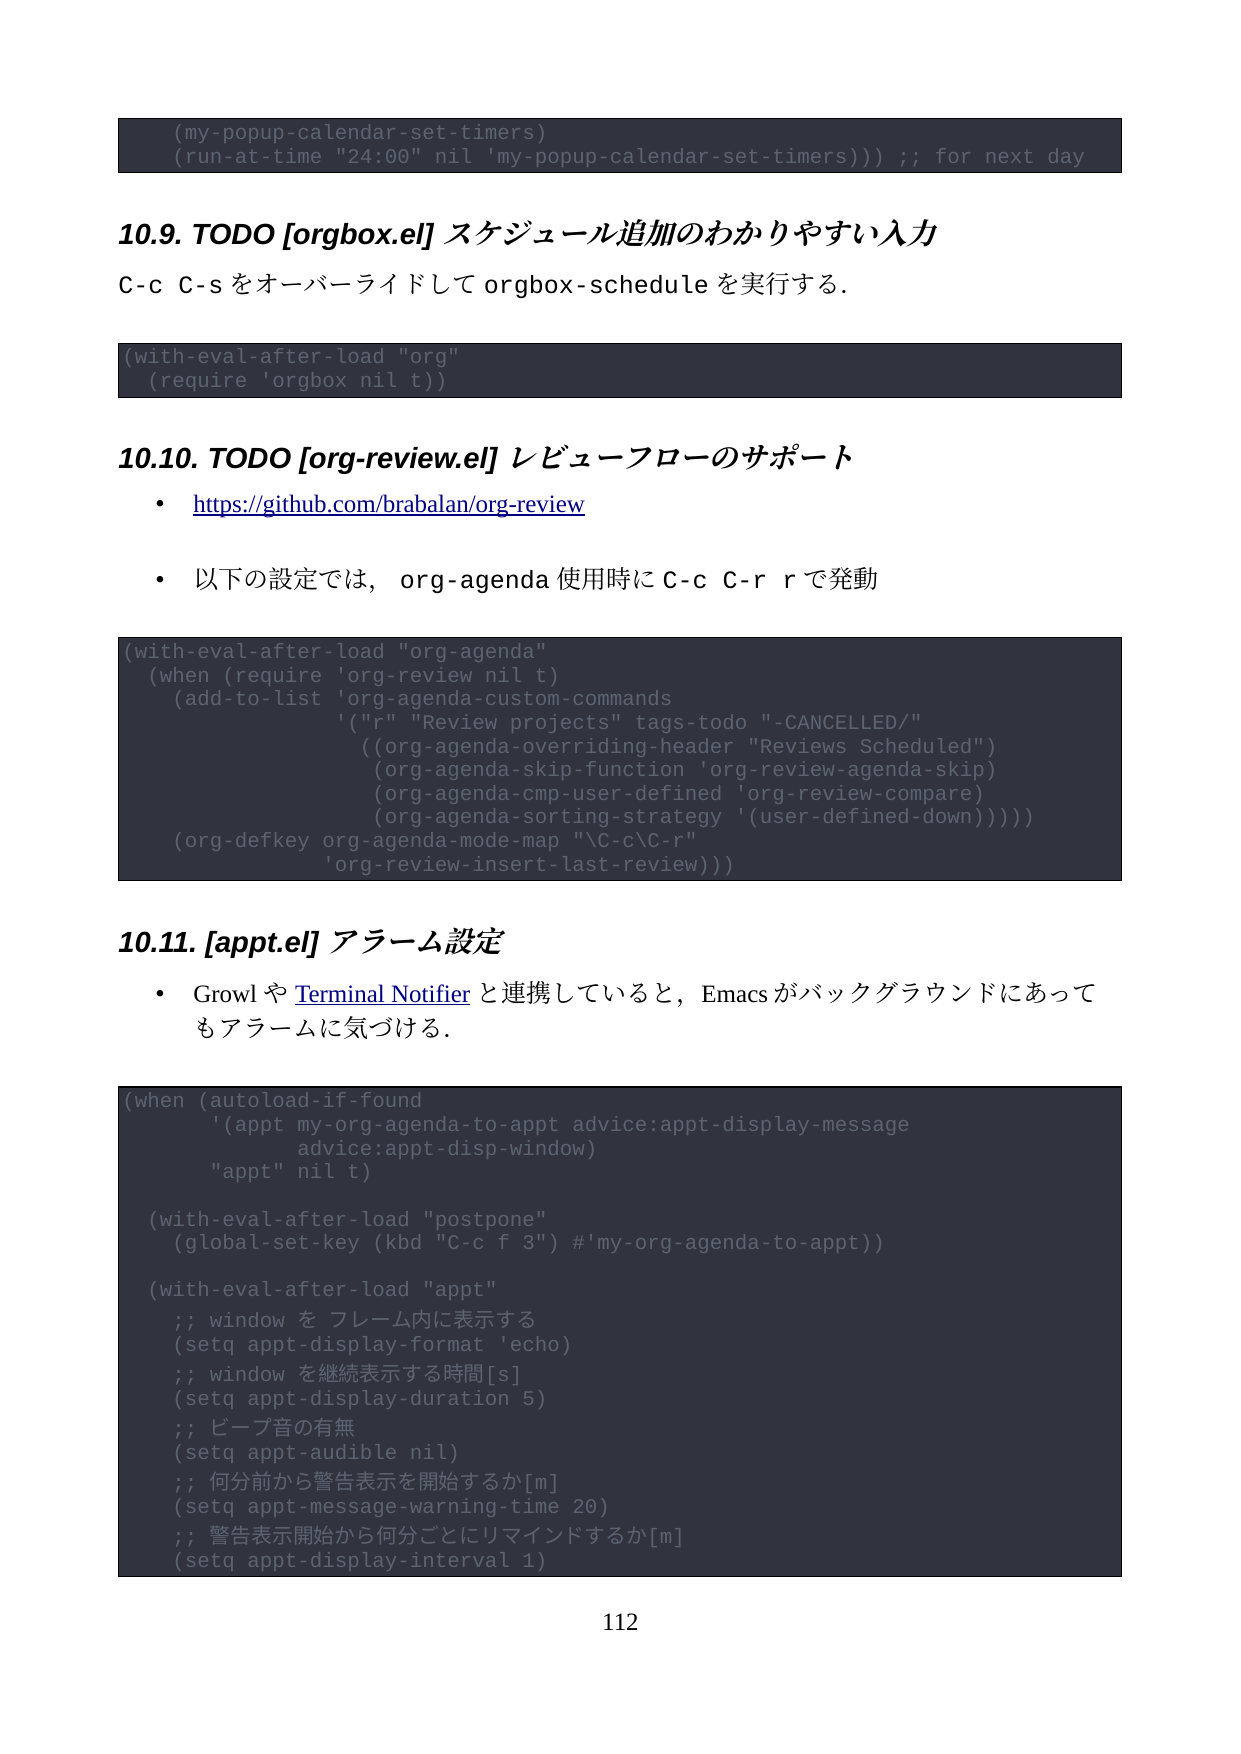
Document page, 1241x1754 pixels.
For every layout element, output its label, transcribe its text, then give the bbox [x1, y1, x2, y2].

text (setq appt-message-warning-time 20) [119, 1492, 1121, 1515]
text (org-agenda-cmp-user-defined 'org-review-compare) [119, 779, 1121, 803]
list 以下の設定では， org-agenda 使用時に C-c C-r r で発動 [156, 559, 1122, 624]
text '("r" "Review projects" tags-todo "-CANCELLED/" [119, 708, 1121, 732]
text ;; ビープ音の有無 [119, 1407, 1121, 1438]
text (setq appt-display-duration 5) [119, 1384, 1121, 1407]
text (my-popup-calendar-set-timers) [119, 119, 1121, 142]
text (with-eval-after-load "org-agenda" [119, 638, 1121, 661]
text (global-set-key (kbd "C-c f 3") #'my-org-agenda-to-appt)) [119, 1228, 1121, 1252]
list Growl や Terminal Notifier と連携していると，Emacsがバックグラウンドにあってもアラームに気づける． [156, 973, 1122, 1074]
text (with-eval-after-load "appt" [119, 1276, 1121, 1299]
list https://github.com/brabalan/org-review [156, 489, 1122, 547]
text ;; window を継続表示する時間[s] [119, 1353, 1121, 1384]
text ;; window を フレーム内に表示する [119, 1299, 1121, 1329]
subtitle TODO [org-review.el] レビューフローのサポート [118, 435, 1122, 477]
text (run-at-time "24:00" nil 'my-popup-calendar-set-timers))) ;; for next day [119, 142, 1121, 172]
text (when (autoload-if-found [119, 1088, 1121, 1110]
subtitle [appt.el] アラーム設定 [118, 919, 1122, 961]
text 'org-review-insert-last-review))) [119, 850, 1121, 880]
text ((org-agenda-overriding-header "Reviews Scheduled") [119, 732, 1121, 755]
text (setq appt-audible nil) [119, 1438, 1121, 1461]
text (when (require 'org-review nil t) [119, 661, 1121, 684]
text (org-defkey org-agenda-mode-map "\C-c\C-r" [119, 826, 1121, 850]
text ;; 何分前から警告表示を開始するか[m] [119, 1461, 1121, 1492]
text (org-agenda-skip-function 'org-review-agenda-skip) [119, 755, 1121, 779]
text (setq appt-display-format 'echo) [119, 1329, 1121, 1353]
text (setq appt-display-interval 1) [119, 1546, 1121, 1576]
subtitle TODO [orgbox.el] スケジュール追加のわかりやすい入力 [118, 211, 1122, 253]
text ;; 警告表示開始から何分ごとにリマインドするか[m] [119, 1515, 1121, 1546]
text (with-eval-after-load "org" [119, 344, 1121, 366]
text C-c C-s をオーバーライドして orgbox-schedule を実行する． [118, 265, 1122, 330]
text "appt" nil t) [119, 1157, 1121, 1181]
text (with-eval-after-load "postpone" [119, 1204, 1121, 1228]
text advice:appt-disp-window) [119, 1134, 1121, 1157]
text '(appt my-org-agenda-to-appt advice:appt-display-message [119, 1110, 1121, 1134]
text (org-agenda-sorting-strategy '(user-defined-down))))) [119, 803, 1121, 826]
text (add-to-list 'org-agenda-custom-commands [119, 684, 1121, 708]
text (require 'orgbox nil t)) [119, 366, 1121, 397]
